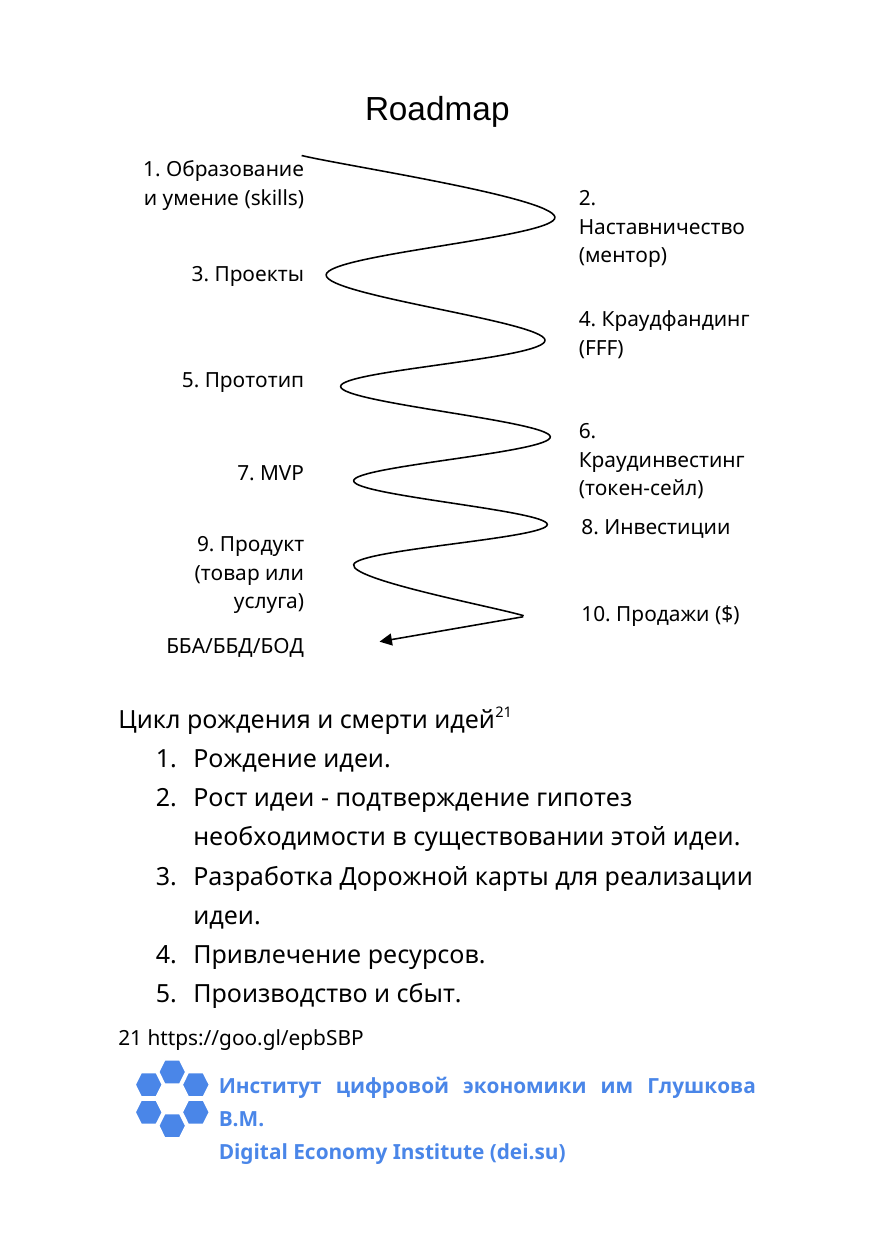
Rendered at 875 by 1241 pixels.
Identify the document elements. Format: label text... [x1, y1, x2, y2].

text https://goo.gl/epbSBP [118, 1023, 756, 1052]
list Рост идеи - подтверждение гипотез необходимости в существовании этой идеи. [156, 780, 756, 853]
list Разработка Дорожной карты для реализации идеи. [156, 858, 756, 931]
list Привлечение ресурсов. [156, 937, 756, 971]
subtitle Roadmap [118, 88, 756, 127]
list Производство и сбыт. [156, 976, 756, 1010]
text Цикл рождения и смерти идей [118, 702, 756, 736]
list Рождение идеи. [156, 741, 756, 775]
